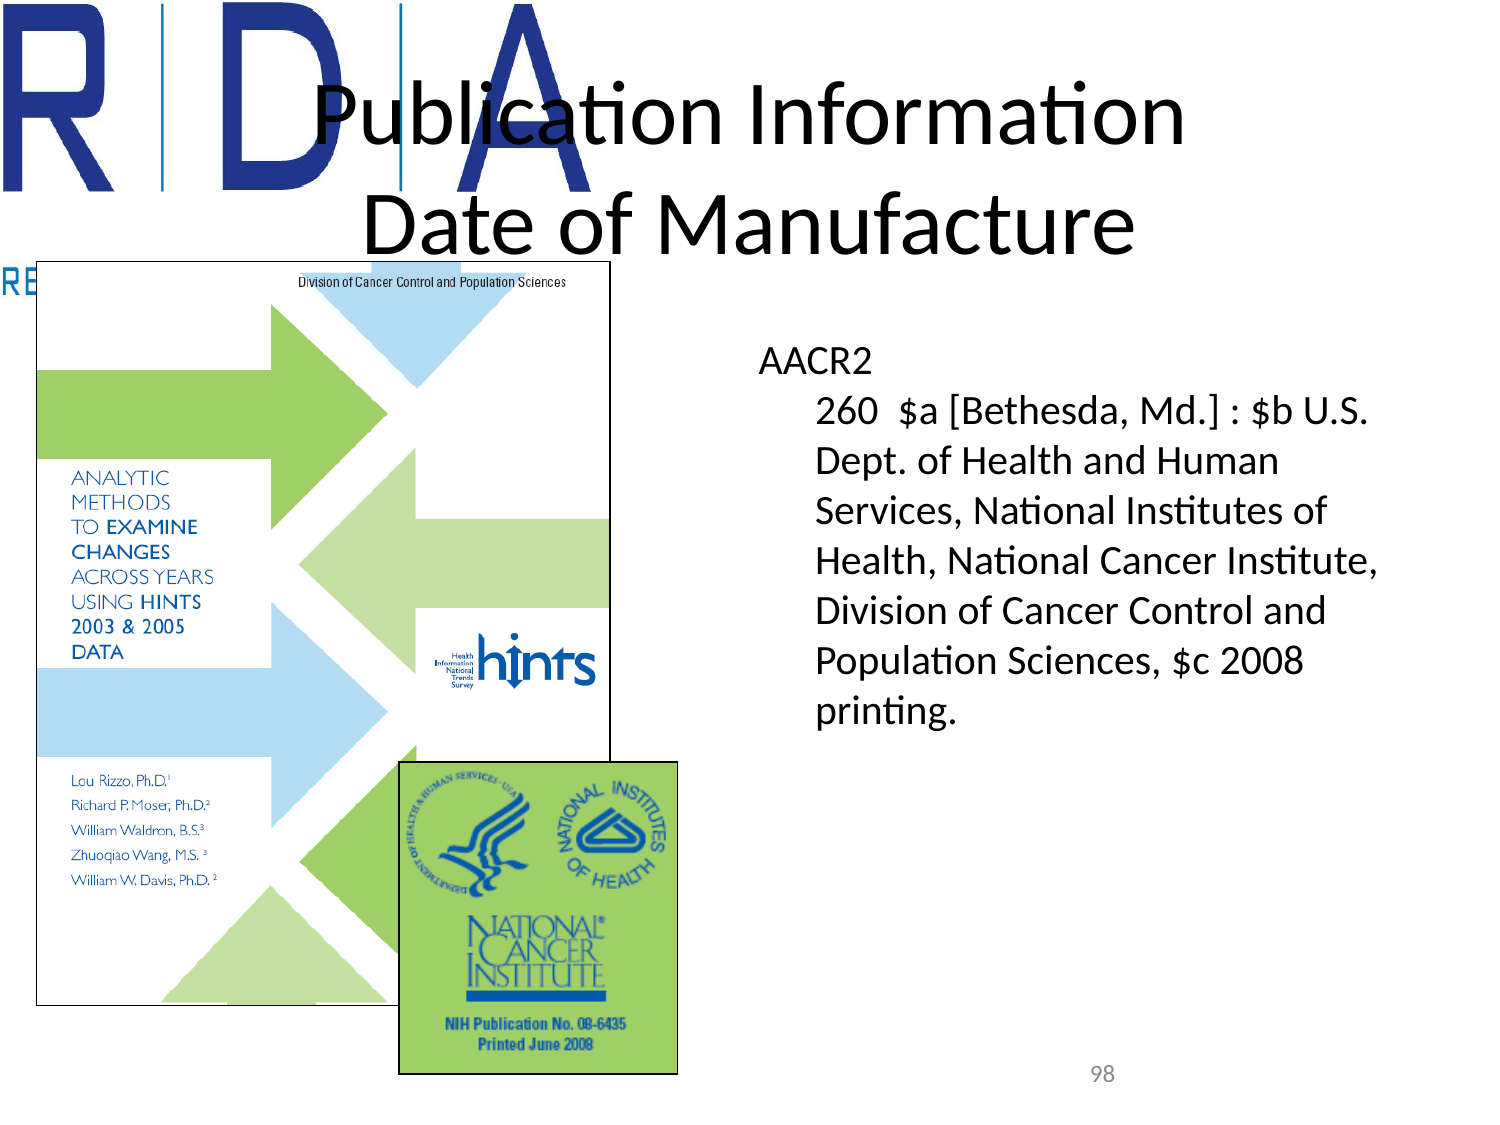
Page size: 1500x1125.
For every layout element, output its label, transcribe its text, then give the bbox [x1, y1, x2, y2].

picture [37, 262, 610, 1005]
text_box 98 [1074, 1042, 1426, 1103]
picture [399, 762, 677, 1074]
list AACR2 260 $a [Bethesda, Md.] : $b U.S. Dept. of Health and Human Services, National Institutes of Health, National Cancer Institute, Division of Cancer Control and Population Sciences, $c 2008 printing. [687, 324, 1426, 788]
title Publication Information Date of Manufacture [75, 45, 1426, 233]
